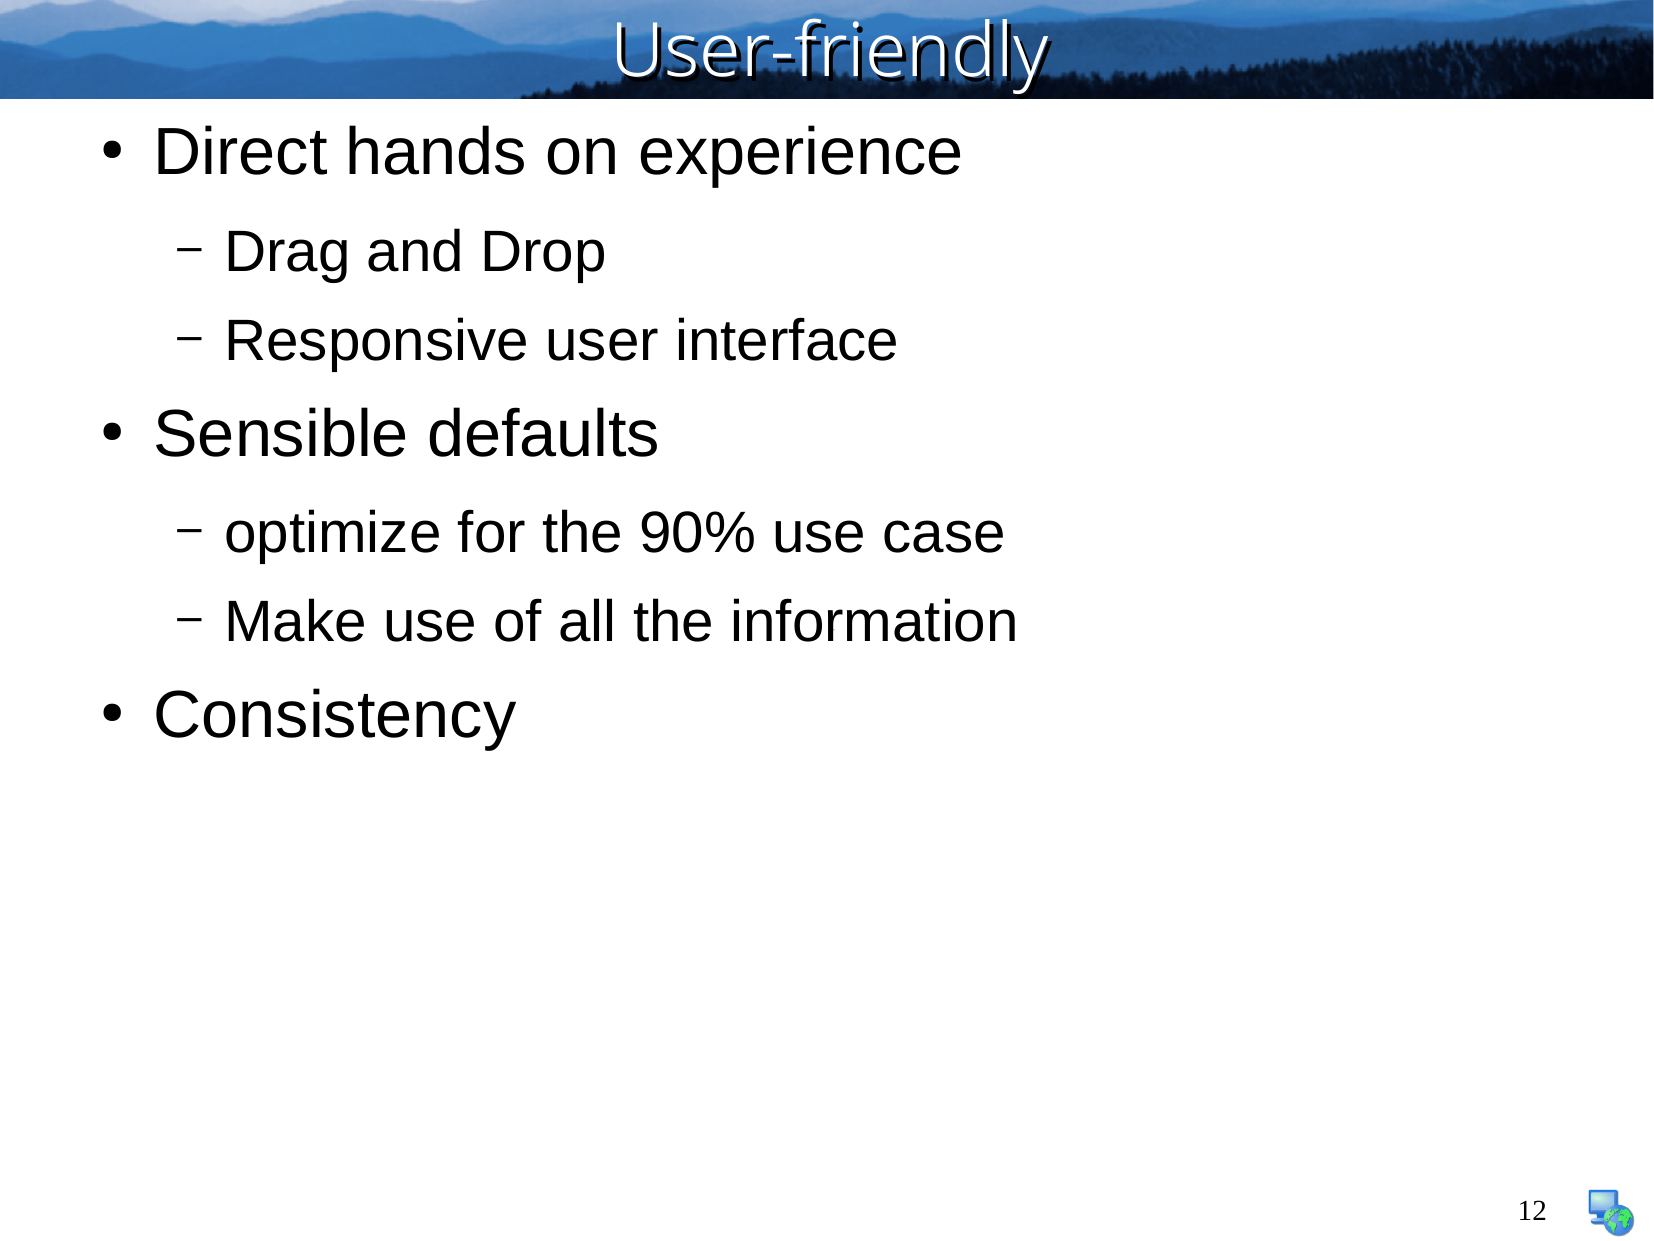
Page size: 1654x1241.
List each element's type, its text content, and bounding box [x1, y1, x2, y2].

list Direct hands on experience Drag and Drop Responsive user interface Sensible defaults optimize for the 90% use case Make use of all the information Consistency [82, 114, 1571, 1184]
picture [1588, 1189, 1635, 1238]
picture [1026, 0, 1654, 99]
picture [0, 0, 1018, 99]
title User-friendly [49, 0, 1611, 96]
